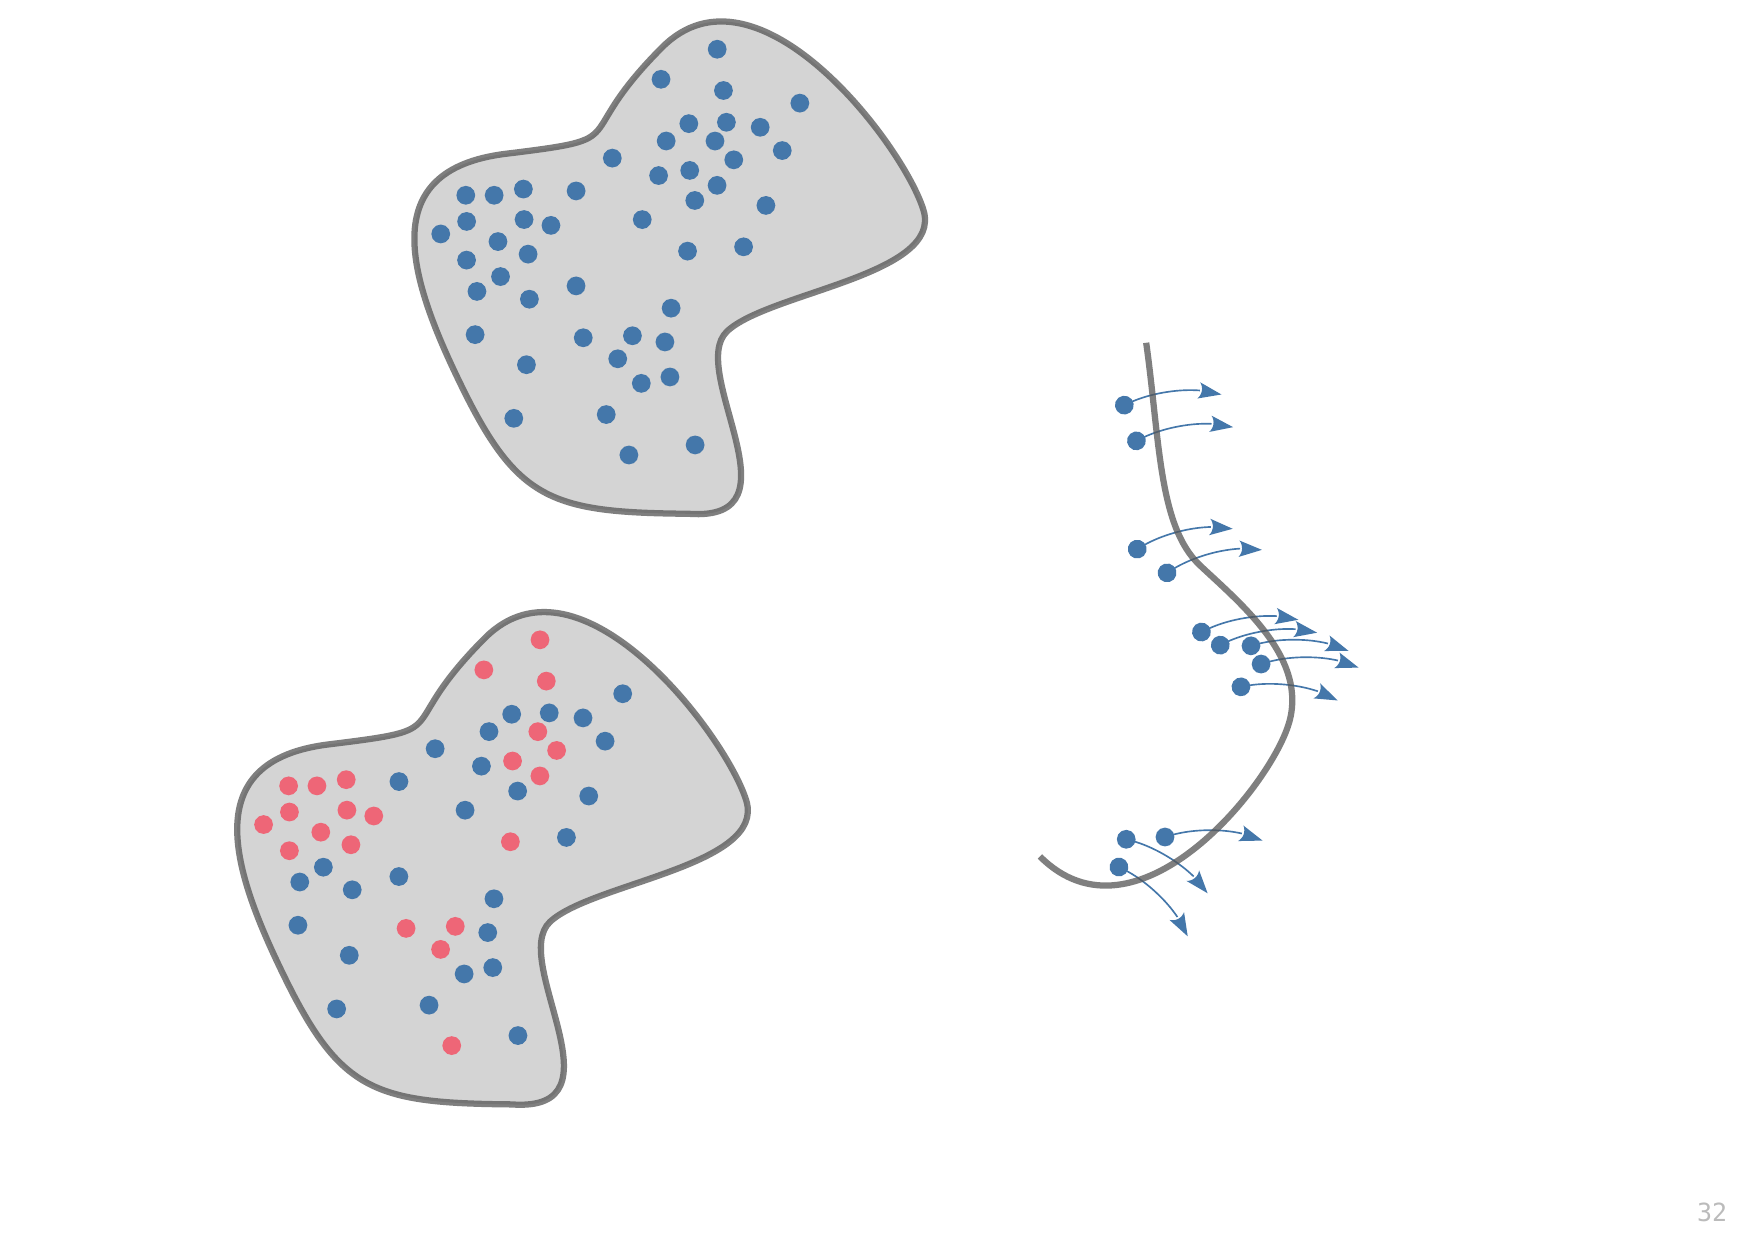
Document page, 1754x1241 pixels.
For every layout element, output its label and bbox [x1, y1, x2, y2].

text_box [1241, 636, 1271, 674]
text_box [1157, 563, 1177, 582]
text_box [1128, 540, 1147, 559]
text_box [414, 21, 926, 515]
text_box [1127, 431, 1146, 451]
text_box [1210, 635, 1230, 655]
text_box [1192, 622, 1211, 642]
text_box [1231, 677, 1251, 697]
text_box [237, 612, 748, 1105]
text_box [1109, 857, 1129, 877]
text_box [1155, 827, 1175, 847]
text_box [1116, 829, 1136, 849]
text_box [1115, 395, 1134, 415]
